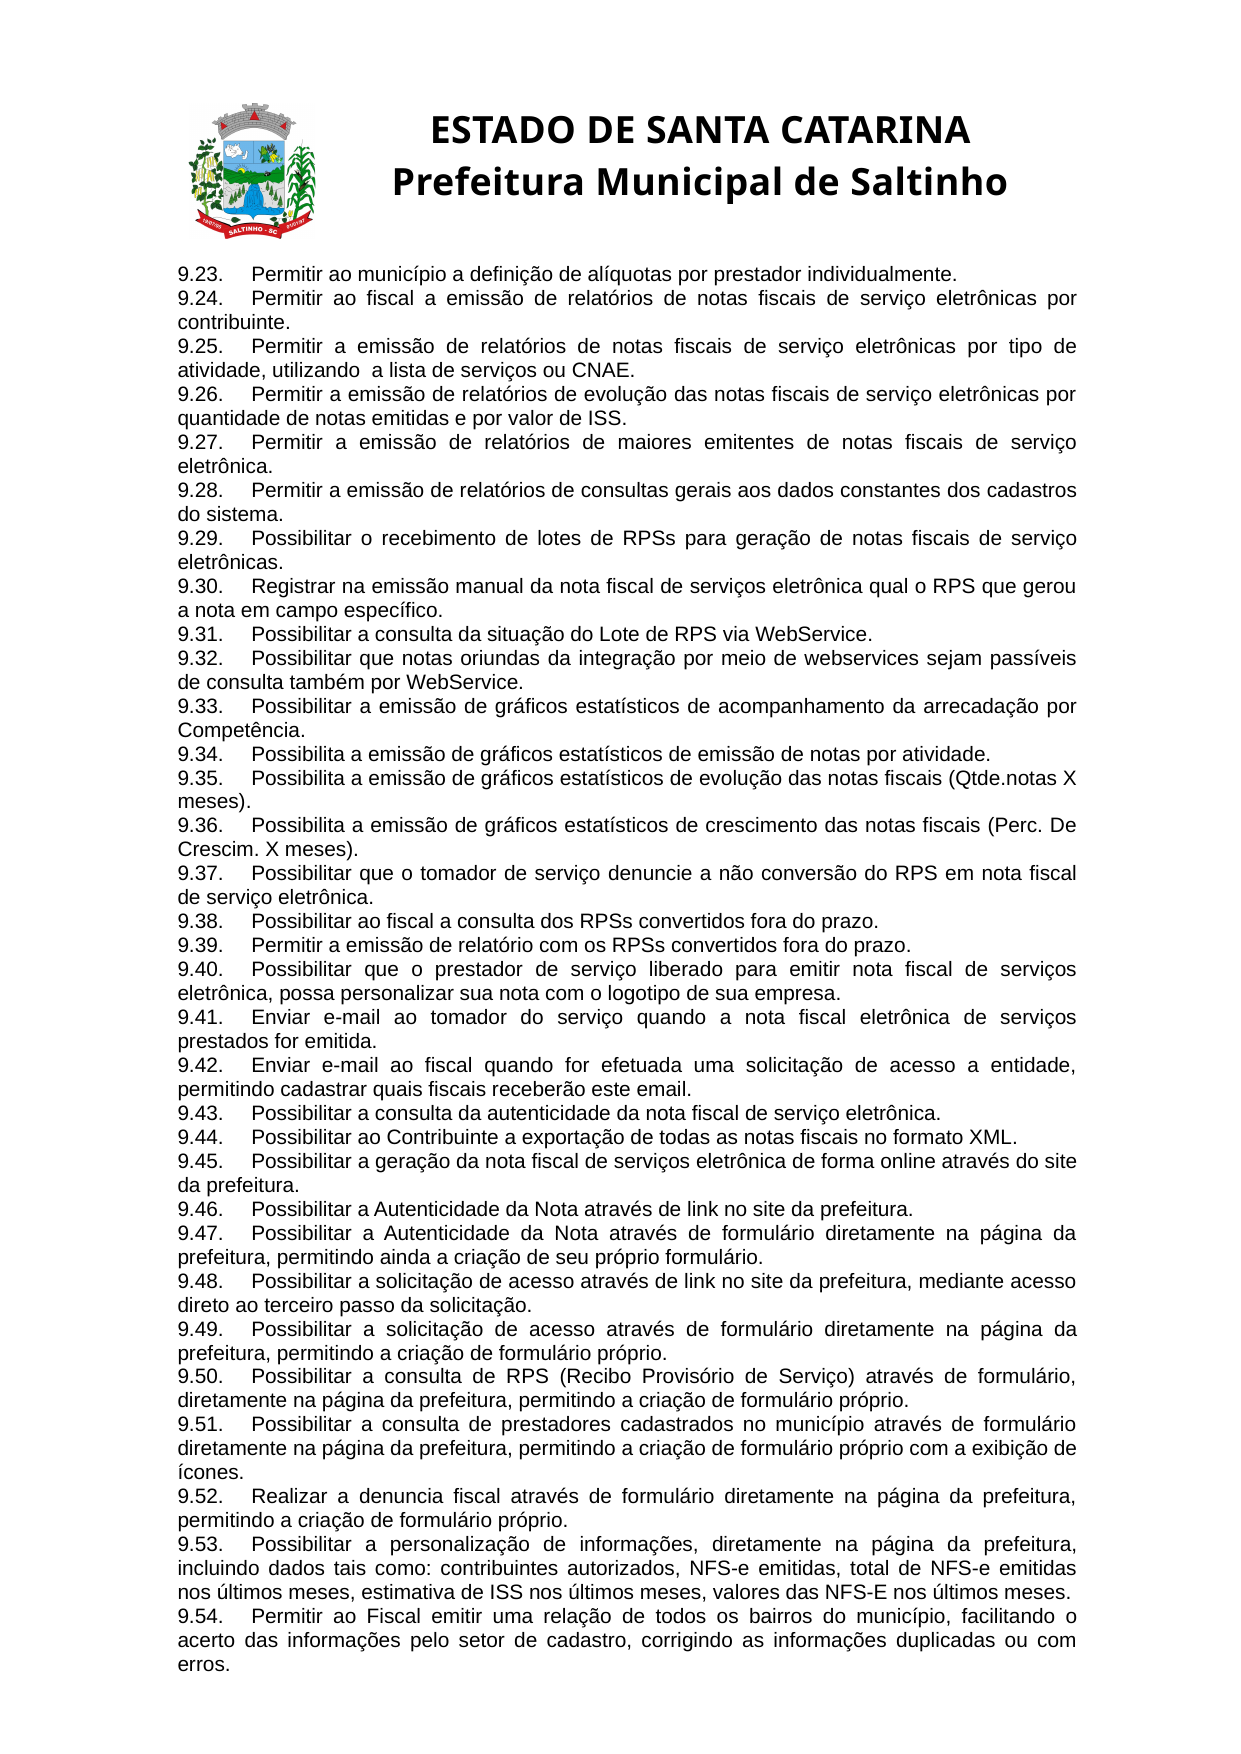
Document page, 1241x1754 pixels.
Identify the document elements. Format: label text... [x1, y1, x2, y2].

list Permitir ao Fiscal emitir uma relação de todos os bairros do município, facilitando o acerto das informações pelo setor de cadastro, corrigindo as informações duplicadas ou com erros. [177, 1604, 1078, 1676]
list Possibilitar a personalização de informações, diretamente na página da prefeitura, incluindo dados tais como: contribuintes autorizados, NFS-e emitidas, total de NFS-e emitidas nos últimos meses, estimativa de ISS nos últimos meses, valores das NFS-E nos últimos meses. [177, 1532, 1078, 1604]
list Realizar a denuncia fiscal através de formulário diretamente na página da prefeitura, permitindo a criação de formulário próprio. [177, 1484, 1078, 1532]
list Possibilitar a geração da nota fiscal de serviços eletrônica de forma online através do site da prefeitura. [177, 1149, 1078, 1197]
list Possibilitar a consulta da autenticidade da nota fiscal de serviço eletrônica. [177, 1101, 1078, 1125]
list Possibilitar ao fiscal a consulta dos RPSs convertidos fora do prazo. [177, 909, 1078, 933]
list Possibilita a emissão de gráficos estatísticos de crescimento das notas fiscais (Perc. De Crescim. X meses). [177, 813, 1078, 861]
list Registrar na emissão manual da nota fiscal de serviços eletrônica qual o RPS que gerou a nota em campo específico. [177, 574, 1078, 622]
list Possibilitar que o prestador de serviço liberado para emitir nota fiscal de serviços eletrônica, possa personalizar sua nota com o logotipo de sua empresa. [177, 957, 1078, 1005]
list Permitir ao fiscal a emissão de relatórios de notas fiscais de serviço eletrônicas por contribuinte. [177, 286, 1078, 334]
list Possibilita a emissão de gráficos estatísticos de evolução das notas fiscais (Qtde.notas X meses). [177, 765, 1078, 813]
list Enviar e-mail ao tomador do serviço quando a nota fiscal eletrônica de serviços prestados for emitida. [177, 1005, 1078, 1053]
list Possibilita a emissão de gráficos estatísticos de emissão de notas por atividade. [177, 741, 1078, 765]
list Possibilitar a consulta de RPS (Recibo Provisório de Serviço) através de formulário, diretamente na página da prefeitura, permitindo a criação de formulário próprio. [177, 1364, 1078, 1412]
list Enviar e-mail ao fiscal quando for efetuada uma solicitação de acesso a entidade, permitindo cadastrar quais fiscais receberão este email. [177, 1053, 1078, 1101]
list Possibilitar a solicitação de acesso através de formulário diretamente na página da prefeitura, permitindo a criação de formulário próprio. [177, 1316, 1078, 1364]
list Possibilitar a Autenticidade da Nota através de formulário diretamente na página da prefeitura, permitindo ainda a criação de seu próprio formulário. [177, 1221, 1078, 1268]
list Possibilitar que notas oriundas da integração por meio de webservices sejam passíveis de consulta também por WebService. [177, 646, 1078, 693]
list Permitir a emissão de relatórios de maiores emitentes de notas fiscais de serviço eletrônica. [177, 430, 1078, 478]
list Possibilitar a emissão de gráficos estatísticos de acompanhamento da arrecadação por Competência. [177, 693, 1078, 741]
list Possibilitar a consulta da situação do Lote de RPS via WebService. [177, 622, 1078, 646]
list Permitir a emissão de relatório com os RPSs convertidos fora do prazo. [177, 933, 1078, 957]
list Possibilitar a solicitação de acesso através de link no site da prefeitura, mediante acesso direto ao terceiro passo da solicitação. [177, 1268, 1078, 1316]
list Possibilitar a consulta de prestadores cadastrados no município através de formulário diretamente na página da prefeitura, permitindo a criação de formulário próprio com a exibição de ícones. [177, 1412, 1078, 1484]
list Permitir a emissão de relatórios de consultas gerais aos dados constantes dos cadastros do sistema. [177, 478, 1078, 526]
list Permitir a emissão de relatórios de evolução das notas fiscais de serviço eletrônicas por quantidade de notas emitidas e por valor de ISS. [177, 382, 1078, 430]
list Possibilitar a Autenticidade da Nota através de link no site da prefeitura. [177, 1197, 1078, 1221]
list Possibilitar o recebimento de lotes de RPSs para geração de notas fiscais de serviço eletrônicas. [177, 526, 1078, 574]
list Possibilitar ao Contribuinte a exportação de todas as notas fiscais no formato XML. [177, 1125, 1078, 1149]
list Permitir ao município a definição de alíquotas por prestador individualmente. [177, 262, 1078, 286]
list Permitir a emissão de relatórios de notas fiscais de serviço eletrônicas por tipo de atividade, utilizando a lista de serviços ou CNAE. [177, 334, 1078, 382]
list Possibilitar que o tomador de serviço denuncie a não conversão do RPS em nota fiscal de serviço eletrônica. [177, 861, 1078, 909]
